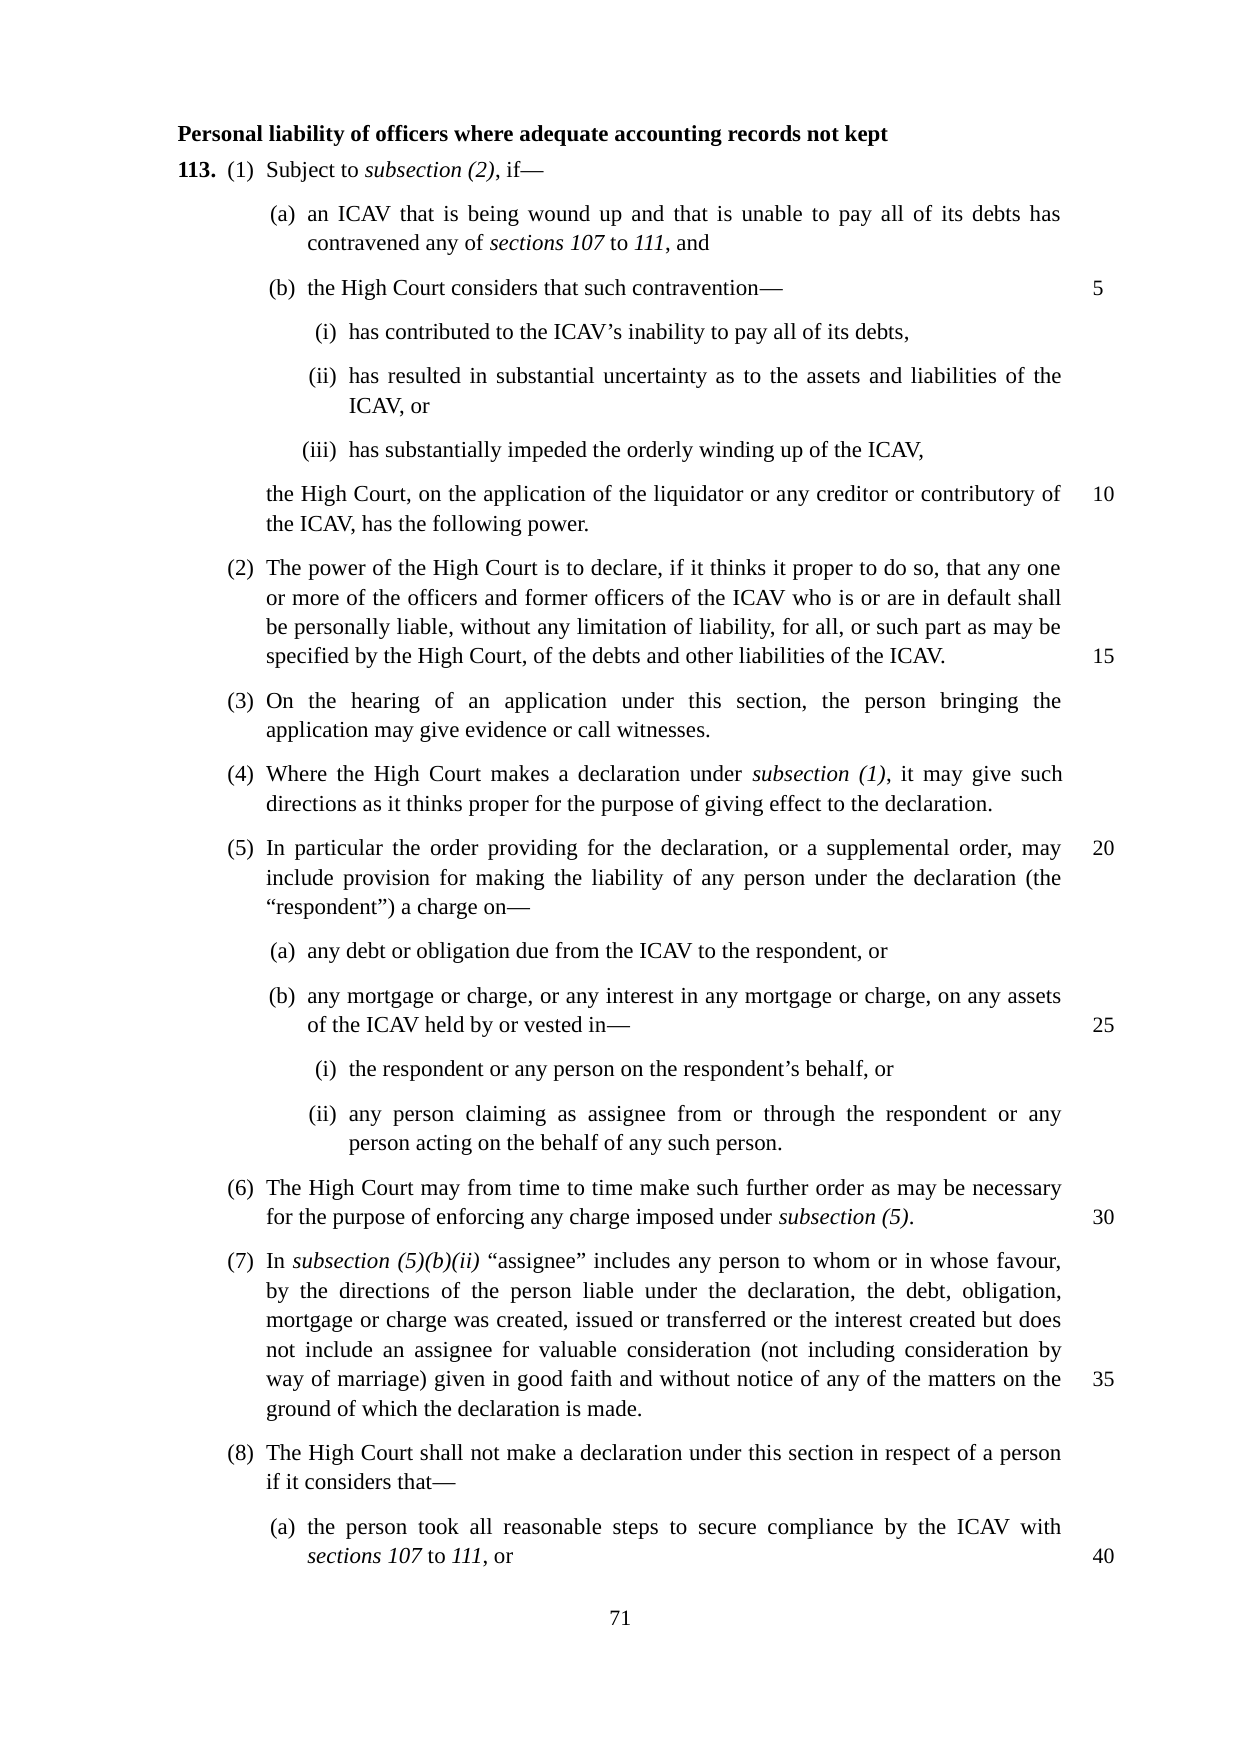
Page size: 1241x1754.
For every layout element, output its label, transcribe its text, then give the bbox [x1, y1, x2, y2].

text (a) any debt or obligation due from the ICAV to the respondent, or [177, 935, 1063, 965]
text (b) any mortgage or charge, or any interest in any mortgage or charge, on any assets of the ICAV held by or vested in⁠— [177, 979, 1063, 1038]
text (3) On the hearing of an application under this section, the person bringing the application may give evidence or call witnesses. [177, 684, 1063, 743]
text (5) In particular the order providing for the declaration, or a supplemental order, may include provision for making the liability of any person under the declaration (the “respondent”) a charge on⁠— [177, 832, 1063, 921]
text (a) an ICAV that is being wound up and that is unable to pay all of its debts has contravened any of sections 107 to 111, and [177, 198, 1063, 257]
text (2) The power of the High Court is to declare, if it thinks it proper to do so, that any one or more of the officers and former officers of the ICAV who is or are in default shall be personally liable, without any limitation of liability, for all, or such part as may be specified by the High Court, of the debts and other liabilities of the ICAV. [177, 552, 1063, 670]
text (i) has contributed to the ICAV’s inability to pay all of its debts, [177, 316, 1063, 345]
text (ii) any person claiming as assignee from or through the respondent or any person acting on the behalf of any such person. [177, 1098, 1063, 1157]
text (i) the respondent or any person on the respondent’s behalf, or [177, 1053, 1063, 1083]
text (7) In subsection (5)(b)(ii) “assignee” includes any person to whom or in whose favour, by the directions of the person liable under the declaration, the debt, obligation, mortgage or charge was created, issued or transferred or the interest created but does not include an assignee for valuable consideration (not including consideration by way of marriage) given in good faith and without notice of any of the matters on the ground of which the declaration is made. [177, 1245, 1063, 1422]
text (8) The High Court shall not make a declaration under this section in respect of a person if it considers that⁠— [177, 1437, 1063, 1496]
text (a) the person took all reasonable steps to secure compliance by the ICAV with sections 107 to 111, or [177, 1511, 1063, 1569]
text (4) Where the High Court makes a declaration under subsection (1), it may give such directions as it thinks proper for the purpose of giving effect to the declaration. [177, 758, 1063, 817]
text the High Court, on the application of the liquidator or any creditor or contributory of the ICAV, has the following power. [177, 478, 1063, 537]
text (b) the High Court considers that such contravention⁠— [177, 272, 1063, 301]
text (ii) has resulted in substantial uncertainty as to the assets and liabilities of the ICAV, or [177, 360, 1063, 419]
text Personal liability of officers where adequate accounting records not kept [177, 118, 1063, 148]
text 113. (1) Subject to subsection (2), if⁠— [177, 153, 1063, 183]
text (6) The High Court may from time to time make such further order as may be necessary for the purpose of enforcing any charge imposed under subsection (5). [177, 1171, 1063, 1230]
text (iii) has substantially impeded the orderly winding up of the ICAV, [177, 434, 1063, 463]
